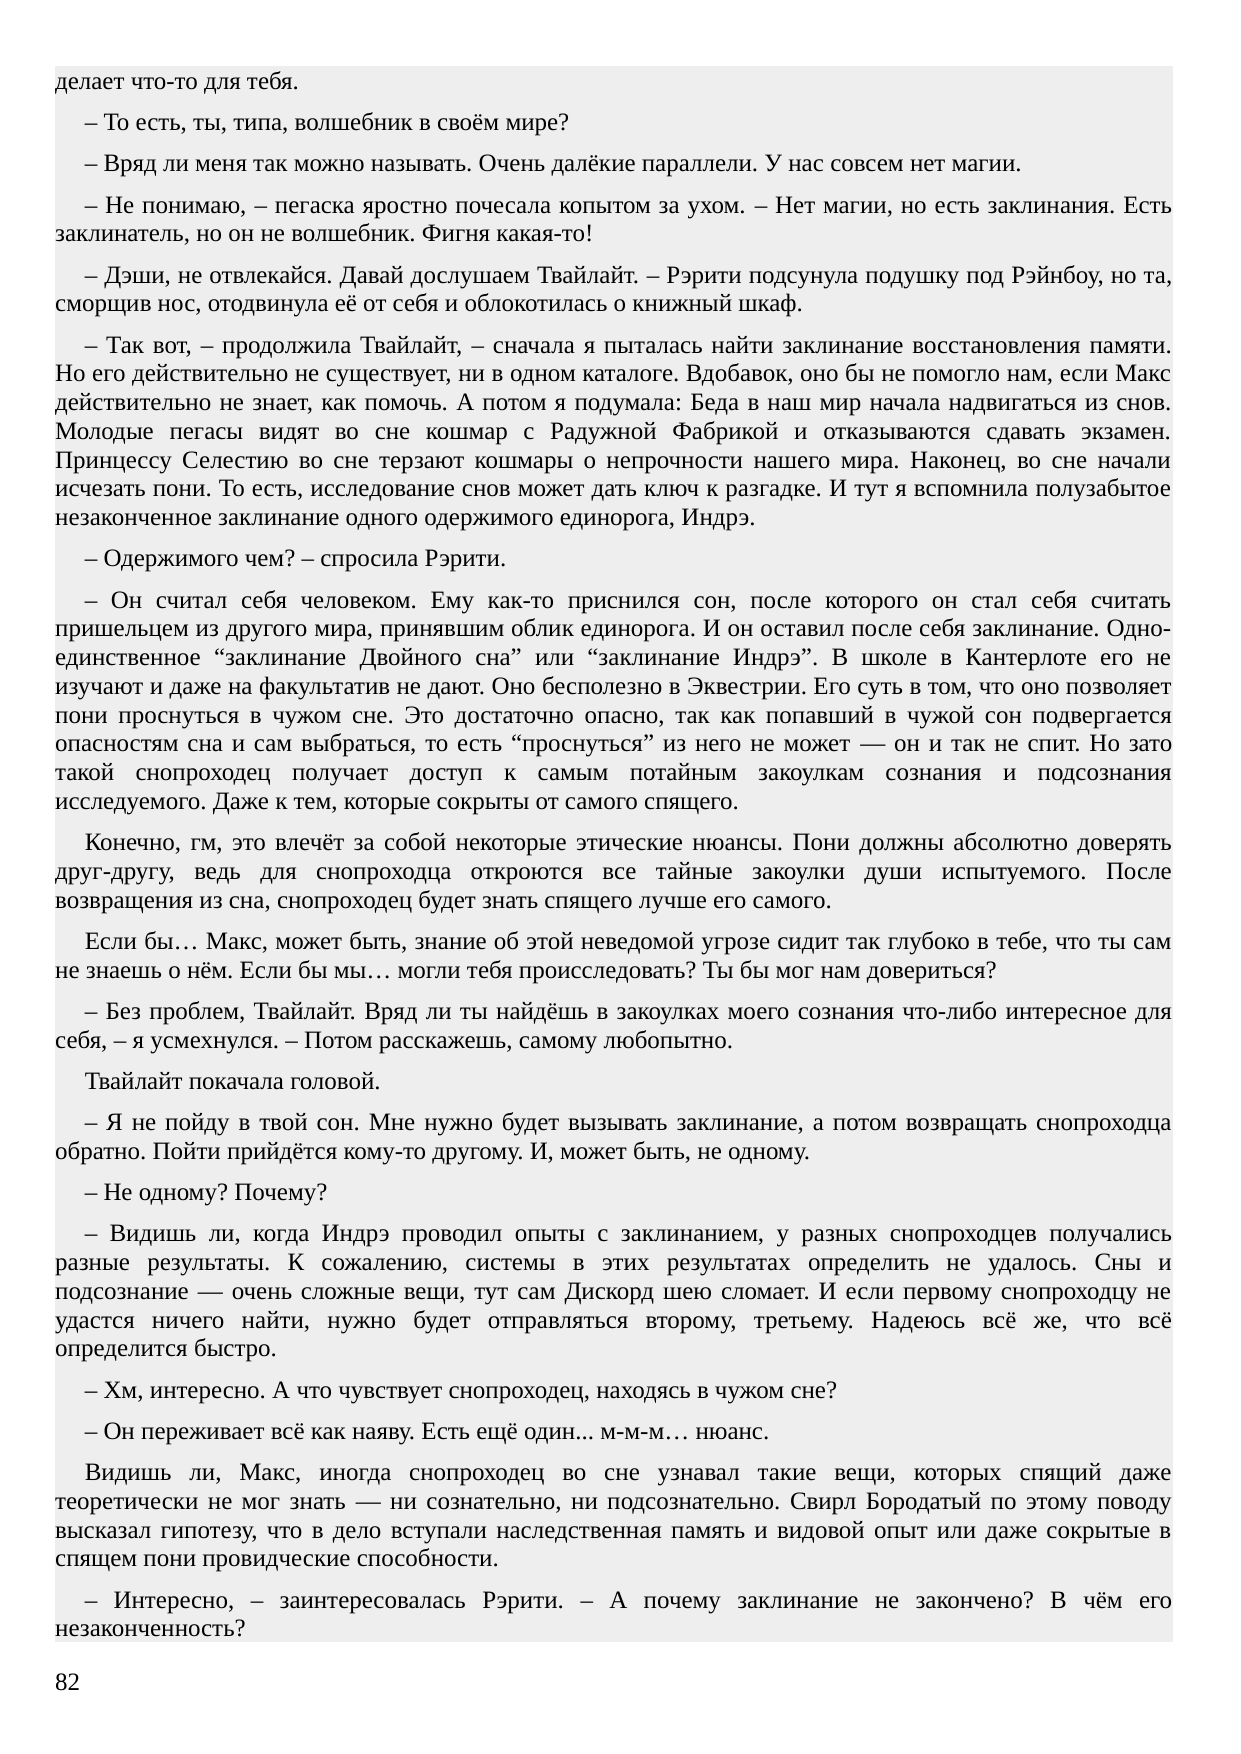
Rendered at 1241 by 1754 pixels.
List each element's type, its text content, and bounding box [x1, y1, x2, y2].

text – Вряд ли меня так можно называть. Очень далёкие параллели. У нас совсем нет магии. [55, 148, 1173, 177]
text – Он считал себя человеком. Ему как-то приснился сон, после которого он стал себя считать пришельцем из другого мира, принявшим облик единорога. И он оставил после себя заклинание. Одно-единственное “заклинание Двойного сна” или “заклинание Индрэ”. В школе в Кантерлоте его не изучают и даже на факультатив не дают. Оно бесполезно в Эквестрии. Его суть в том, что оно позволяет пони проснуться в чужом сне. Это достаточно опасно, так как попавший в чужой сон подвергается опасностям сна и сам выбраться, то есть “проснуться” из него не может — он и так не спит. Но зато такой снопроходец получает доступ к самым потайным закоулкам сознания и подсознания исследуемого. Даже к тем, которые сокрыты от самого спящего. [55, 585, 1173, 815]
text – Не понимаю, – пегаска яростно почесала копытом за ухом. – Нет магии, но есть заклинания. Есть заклинатель, но он не волшебник. Фигня какая-то! [55, 190, 1173, 247]
text – Интересно, – заинтересовалась Рэрити. – А почему заклинание не закончено? В чём его незаконченность? [55, 1585, 1173, 1642]
text – Он переживает всё как наяву. Есть ещё один... м-м-м… нюанс. [55, 1416, 1173, 1445]
text делает что-то для тебя. [55, 66, 1173, 95]
text – Хм, интересно. А что чувствует снопроходец, находясь в чужом сне? [55, 1375, 1173, 1403]
text Конечно, гм, это влечёт за собой некоторые этические нюансы. Пони должны абсолютно доверять друг-другу, ведь для снопроходца откроются все тайные закоулки души испытуемого. После возвращения из сна, снопроходец будет знать спящего лучше его самого. [55, 827, 1173, 913]
text – Я не пойду в твой сон. Мне нужно будет вызывать заклинание, а потом возвращать снопроходца обратно. Пойти прийдётся кому-то другому. И, может быть, не одному. [55, 1107, 1173, 1165]
text – Не одному? Почему? [55, 1177, 1173, 1206]
text – Дэши, не отвлекайся. Давай дослушаем Твайлайт. – Рэрити подсунула подушку под Рэйнбоу, но та, сморщив нос, отодвинула её от себя и облокотилась о книжный шкаф. [55, 260, 1173, 317]
text – Без проблем, Твайлайт. Вряд ли ты найдёшь в закоулках моего сознания что-либо интересное для себя, – я усмехнулся. – Потом расскажешь, самому любопытно. [55, 996, 1173, 1053]
text Если бы… Макс, может быть, знание об этой неведомой угрозе сидит так глубоко в тебе, что ты сам не знаешь о нём. Если бы мы… могли тебя происследовать? Ты бы мог нам довериться? [55, 926, 1173, 983]
text – Так вот, – продолжила Твайлайт, – сначала я пыталась найти заклинание восстановления памяти. Но его действительно не существует, ни в одном каталоге. Вдобавок, оно бы не помогло нам, если Макс действительно не знает, как помочь. А потом я подумала: Беда в наш мир начала надвигаться из снов. Молодые пегасы видят во сне кошмар с Радужной Фабрикой и отказываются сдавать экзамен. Принцессу Селестию во сне терзают кошмары о непрочности нашего мира. Наконец, во сне начали исчезать пони. То есть, исследование снов может дать ключ к разгадке. И тут я вспомнила полузабытое незаконченное заклинание одного одержимого единорога, Индрэ. [55, 330, 1173, 531]
text – То есть, ты, типа, волшебник в своём мире? [55, 107, 1173, 136]
text – Одержимого чем? – спросила Рэрити. [55, 543, 1173, 572]
text Твайлайт покачала головой. [55, 1066, 1173, 1095]
text – Видишь ли, когда Индрэ проводил опыты с заклинанием, у разных снопроходцев получались разные результаты. К сожалению, системы в этих результатах определить не удалось. Сны и подсознание — очень сложные вещи, тут сам Дискорд шею сломает. И если первому снопроходцу не удастся ничего найти, нужно будет отправляться второму, третьему. Надеюсь всё же, что всё определится быстро. [55, 1218, 1173, 1362]
text Видишь ли, Макс, иногда снопроходец во сне узнавал такие вещи, которых спящий даже теоретически не мог знать — ни сознательно, ни подсознательно. Свирл Бородатый по этому поводу высказал гипотезу, что в дело вступали наследственная память и видовой опыт или даже сокрытые в спящем пони провидческие способности. [55, 1457, 1173, 1572]
